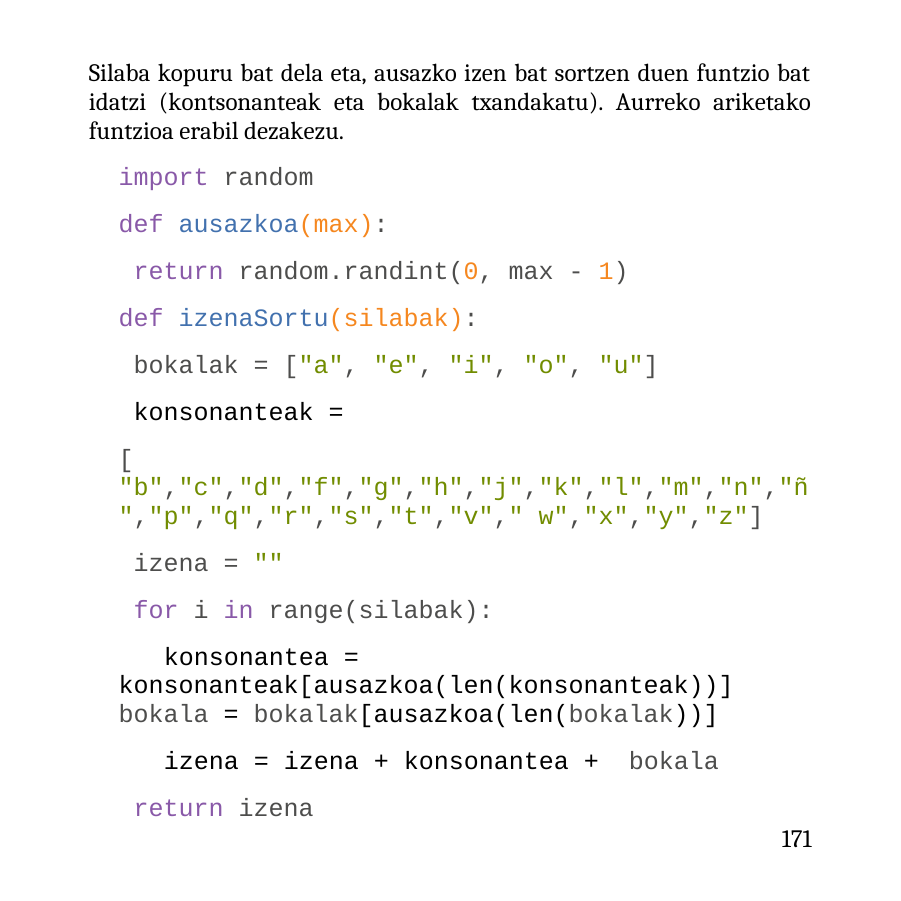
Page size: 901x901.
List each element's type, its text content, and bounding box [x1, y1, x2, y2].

text def ausazkoa(max): [118, 211, 811, 239]
text Silaba kopuru bat dela eta, ausazko izen bat sortzen duen funtzio bat idatzi (kontsonanteak eta bokalak txandakatu). Aurreko ariketako funtzioa erabil dezakezu. [89, 59, 811, 145]
text ["b","c","d","f","g","h","j","k","l","m","n","ñ","p","q","r","s","t","v"," w","x","y","z"] [118, 447, 811, 532]
text for i in range(silabak): [118, 597, 811, 626]
text return izena [118, 795, 811, 824]
text import random [118, 164, 811, 192]
text izena = izena + konsonantea + bokala [118, 748, 811, 777]
text konsonanteak = [118, 399, 811, 428]
text izena = "" [118, 550, 811, 579]
text bokalak = ["a", "e", "i", "o", "u"] [118, 352, 811, 381]
text konsonantea = konsonanteak[ausazkoa(len(konsonanteak))] bokala = bokalak[ausazkoa(len(bokalak))] [118, 644, 811, 729]
text return random.randint(0, max - 1) [118, 258, 811, 287]
text def izenaSortu(silabak): [118, 305, 811, 334]
